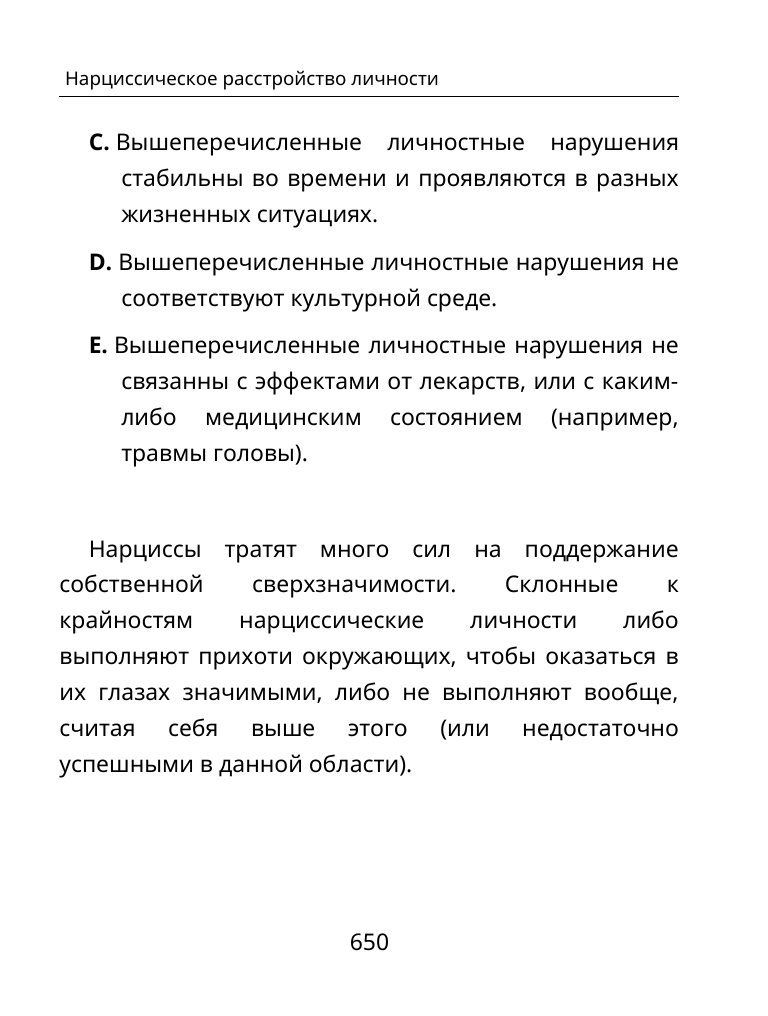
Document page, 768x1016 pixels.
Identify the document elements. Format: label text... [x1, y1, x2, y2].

text Нарциссы тратят много сил на поддержание собственной сверхзначимости. Склонные к крайностям нарциссические личности либо выполняют прихоти окружающих, чтобы оказаться в их глазах значимыми, либо не выполняют вообще, считая себя выше этого (или недостаточно успешными в данной области). [59, 532, 679, 779]
list Вышеперечисленные личностные нарушения не соответствуют культурной среде. [88, 246, 679, 313]
list Вышеперечисленные личностные нарушения не связанны с эффектами от лекарств, или с каким-либо медицинским состоянием (например, травмы головы). [88, 329, 679, 468]
list Вышеперечисленные личностные нарушения стабильны во времени и проявляются в разных жизненных ситуациях. [88, 126, 679, 229]
